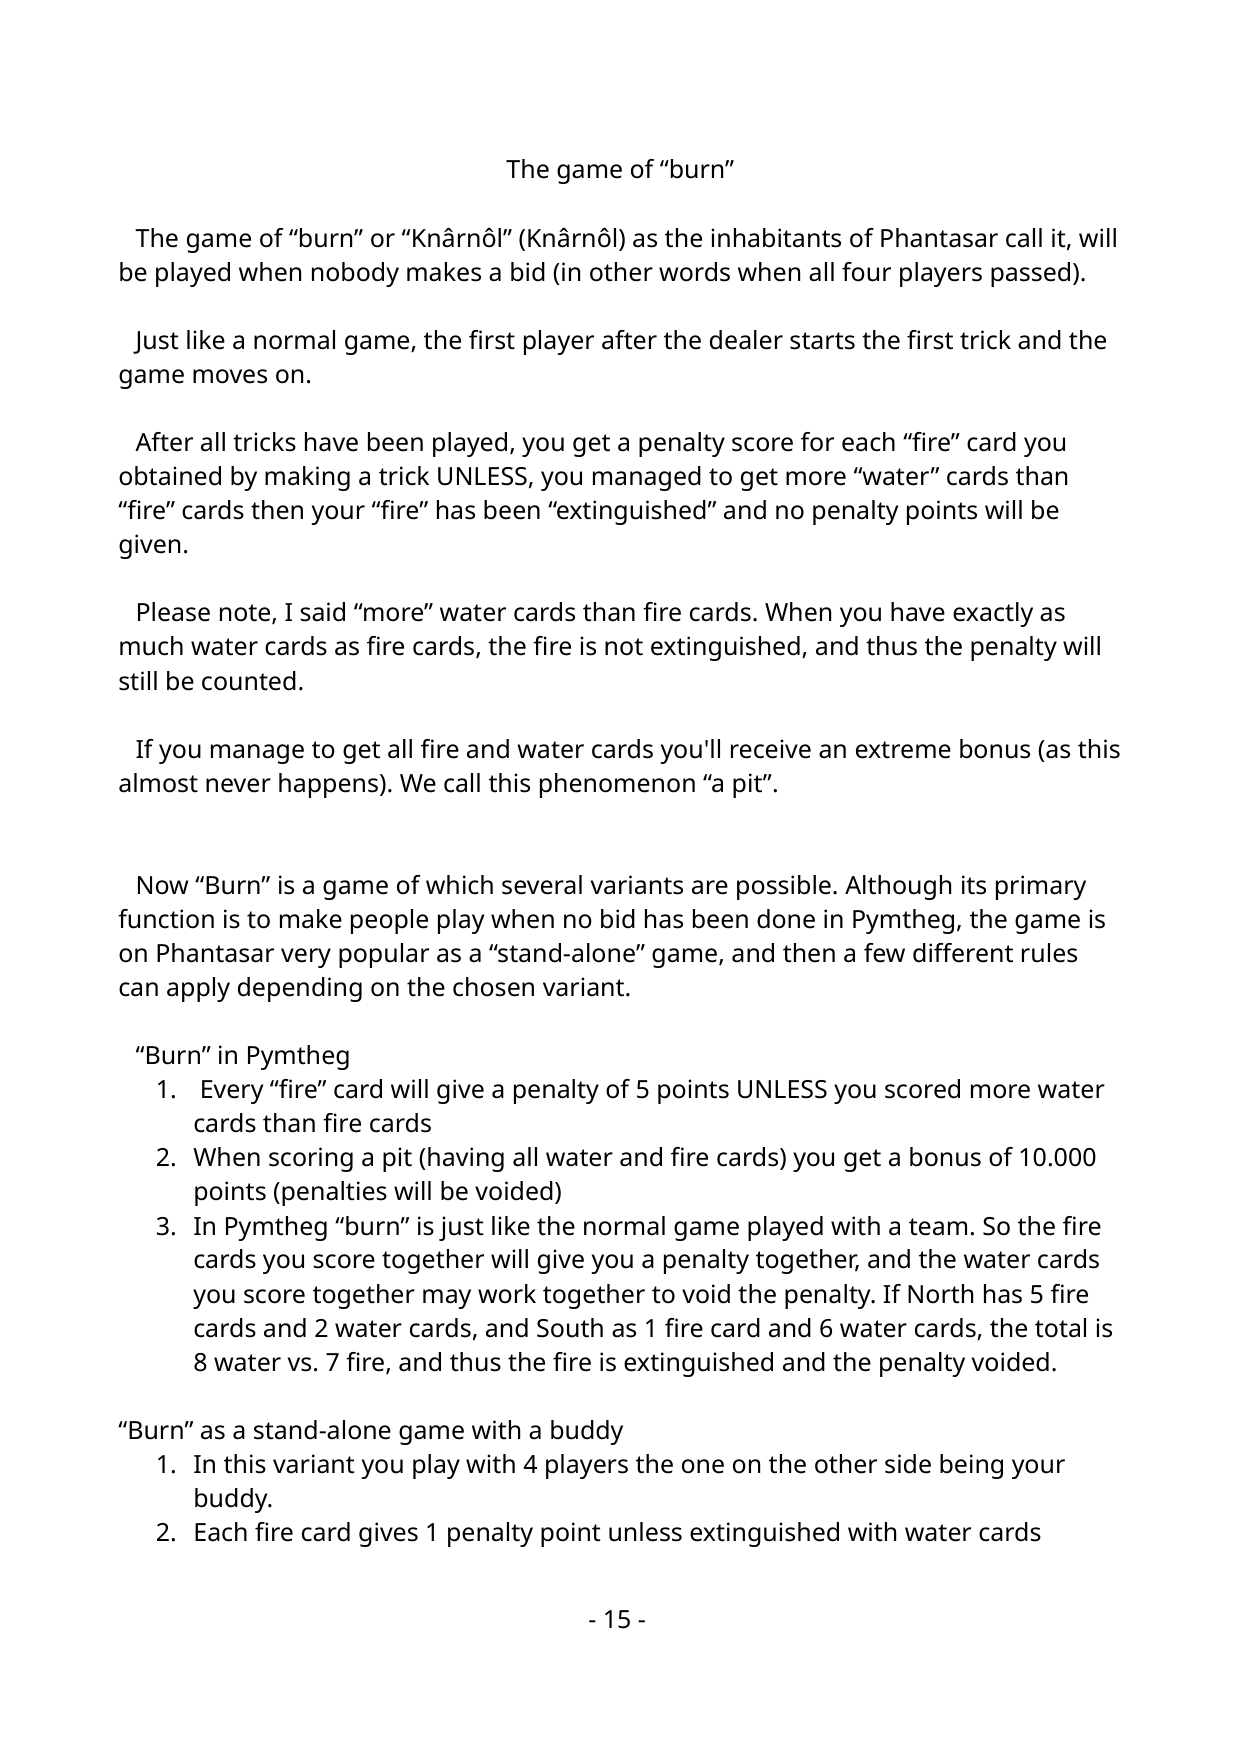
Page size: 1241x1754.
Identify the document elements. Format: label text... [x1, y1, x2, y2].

list In this variant you play with 4 players the one on the other side being your buddy. [156, 1447, 1122, 1515]
list Each fire card gives 1 penalty point unless extinguished with water cards [156, 1515, 1122, 1549]
text The game of “burn” or “Knârnôl” (Knârnôl) as the inhabitants of Phantasar call it, will be played when nobody makes a bid (in other words when all four players passed). [118, 220, 1122, 288]
text Please note, I said “more” water cards than fire cards. When you have exactly as much water cards as fire cards, the fire is not extinguished, and thus the penalty will still be counted. [118, 595, 1122, 697]
list In Pymtheg “burn” is just like the normal game played with a team. So the fire cards you score together will give you a penalty together, and the water cards you score together may work together to void the penalty. If North has 5 fire cards and 2 water cards, and South as 1 fire card and 6 water cards, the total is 8 water vs. 7 fire, and thus the fire is extinguished and the penalty voided. [156, 1208, 1122, 1378]
text Just like a normal game, the first player after the dealer starts the first trick and the game moves on. [118, 322, 1122, 391]
text If you manage to get all fire and water cards you'll receive an extreme bonus (as this almost never happens). We call this phenomenon “a pit”. [118, 731, 1122, 799]
list Every “fire” card will give a penalty of 5 points UNLESS you scored more water cards than fire cards [156, 1072, 1122, 1140]
text “Burn” as a stand-alone game with a buddy [118, 1412, 1122, 1447]
text Now “Burn” is a game of which several variants are possible. Although its primary function is to make people play when no bid has been done in Pymtheg, the game is on Phantasar very popular as a “stand-alone” game, and then a few different rules can apply depending on the chosen variant. [118, 867, 1122, 1004]
text The game of “burn” [118, 152, 1122, 186]
list When scoring a pit (having all water and fire cards) you get a bonus of 10.000 points (penalties will be voided) [156, 1140, 1122, 1208]
text After all tricks have been played, you get a penalty score for each “fire” card you obtained by making a trick UNLESS, you managed to get more “water” cards than “fire” cards then your “fire” has been “extinguished” and no penalty points will be given. [118, 425, 1122, 561]
text “Burn” in Pymtheg [118, 1038, 1122, 1072]
